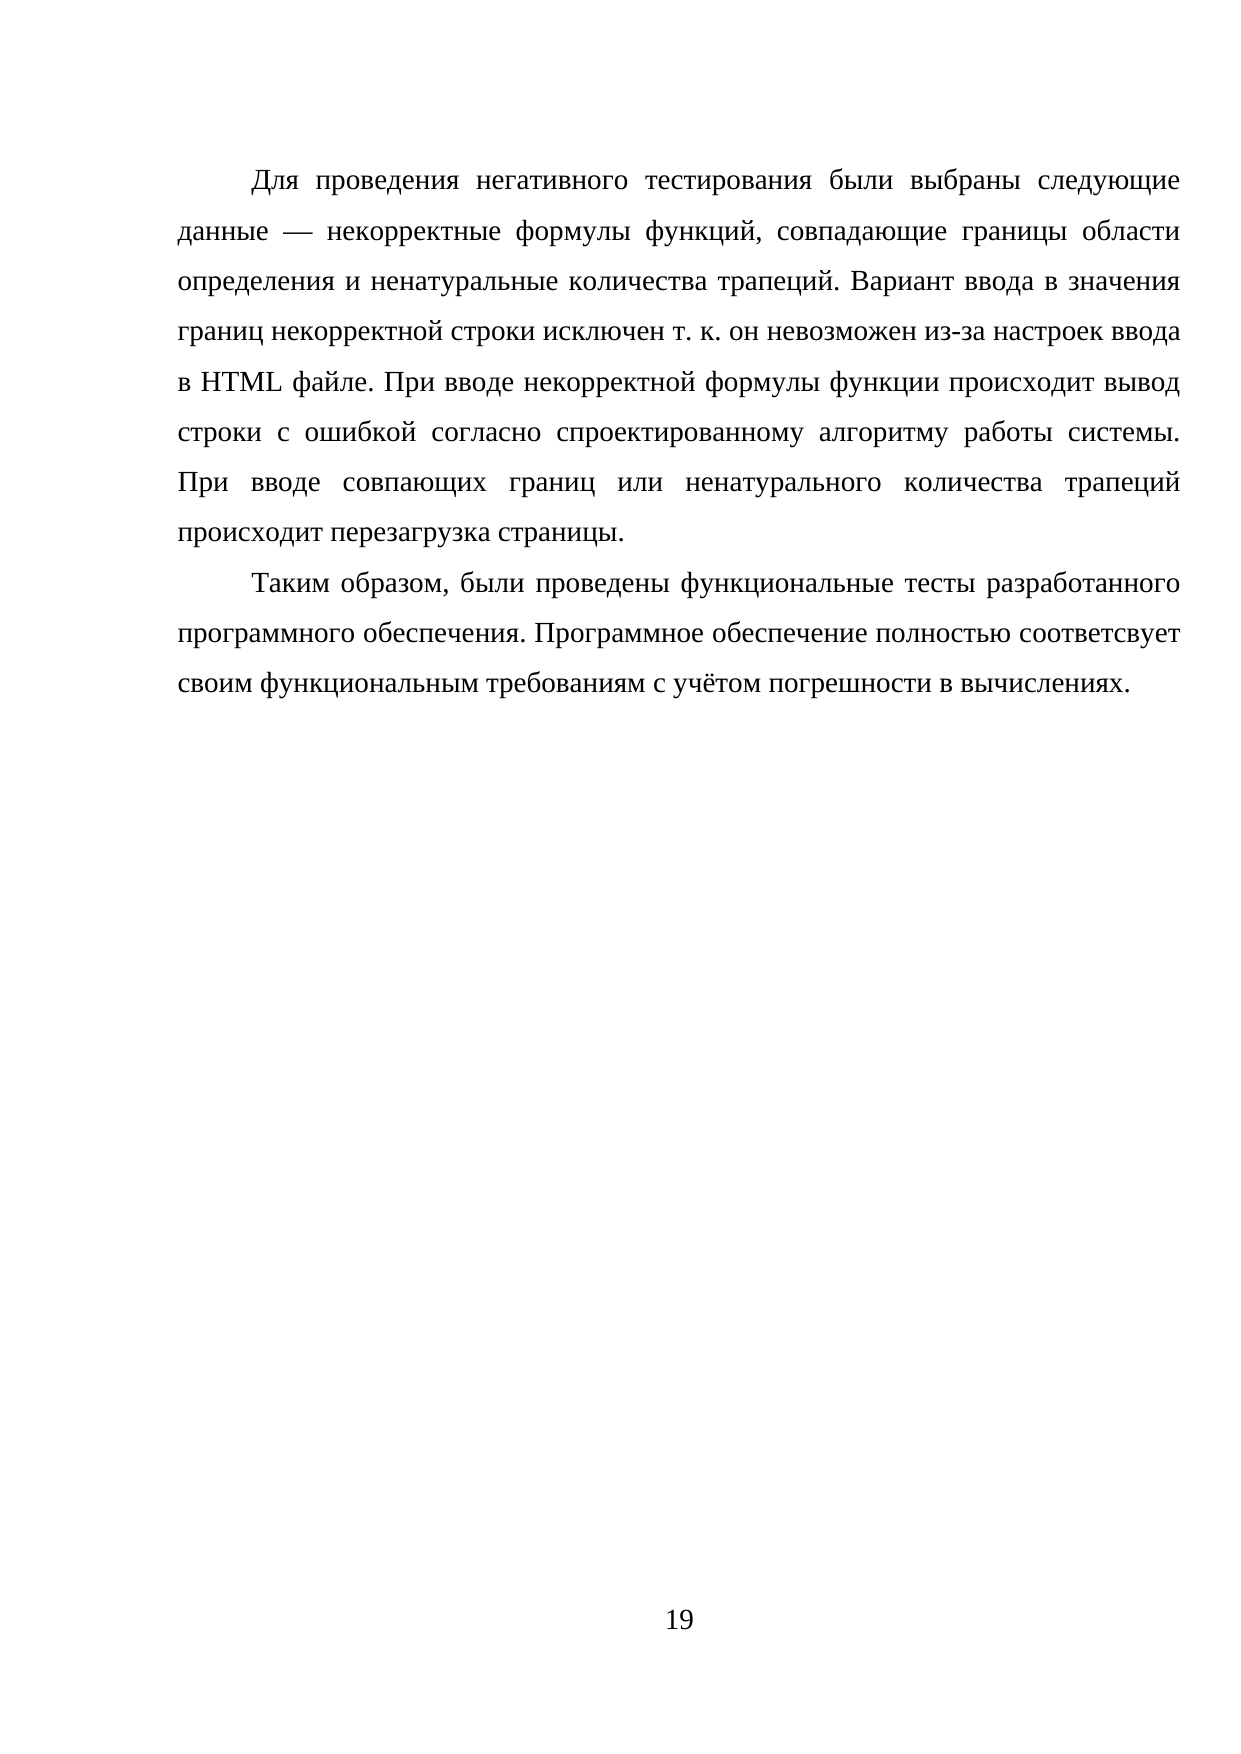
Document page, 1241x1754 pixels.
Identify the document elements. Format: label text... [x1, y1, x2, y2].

text Для проведения негативного тестирования были выбраны следующие данные — некорректные формулы функций, совпадающие границы области определения и ненатуральные количества трапеций. Вариант ввода в значения границ некорректной строки исключен т. к. он невозможен из-за настроек ввода в HTML файле. При вводе некорректной формулы функции происходит вывод строки с ошибкой согласно спроектированному алгоритму работы системы. При вводе совпающих границ или ненатурального количества трапеций происходит перезагрузка страницы. [177, 162, 1181, 548]
text Таким образом, были проведены функциональные тесты разработанного программного обеспечения. Программное обеспечение полностью соответсвует своим функциональным требованиям с учётом погрешности в вычислениях. [177, 565, 1181, 699]
